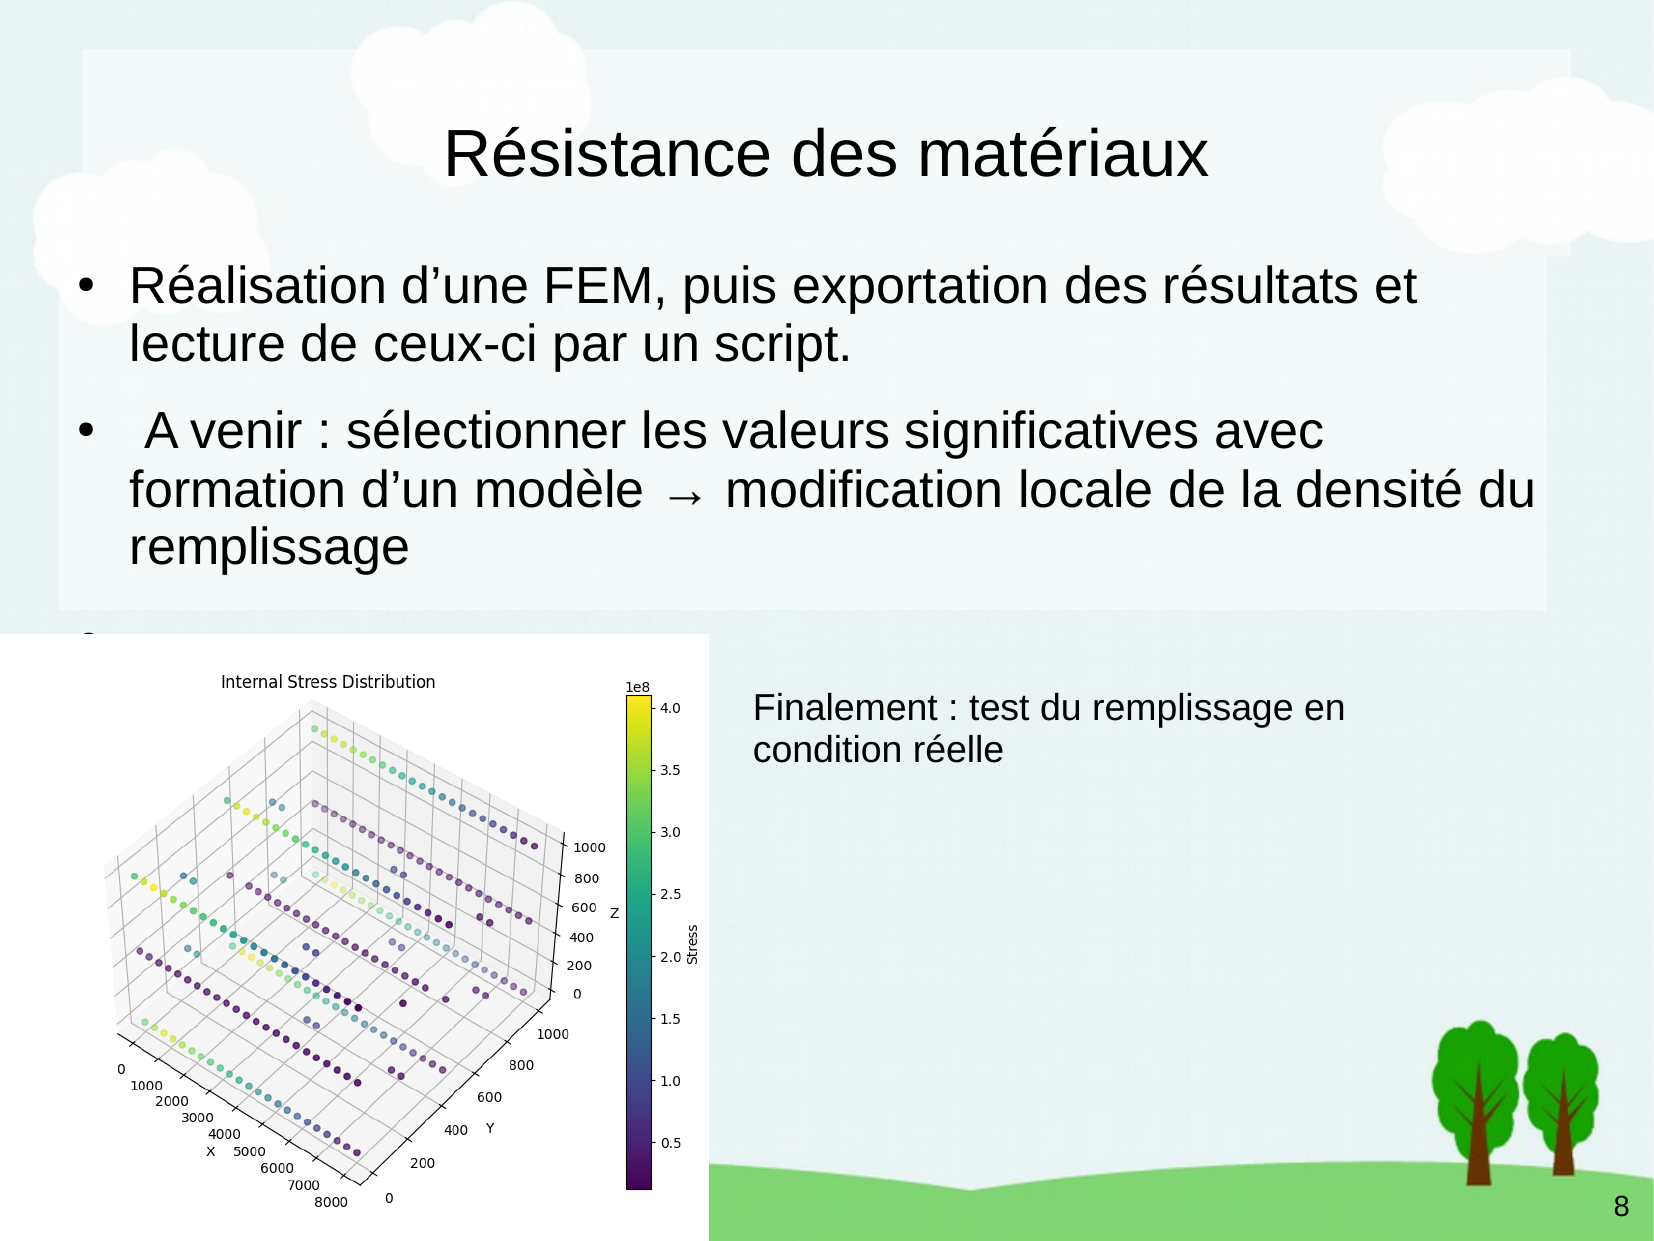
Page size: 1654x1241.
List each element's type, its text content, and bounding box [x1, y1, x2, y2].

list Réalisation d’une FEM, puis exportation des résultats et lecture de ceux-ci par un script. A venir : sélectionner les valeurs significatives avec formation d’un modèle → modification locale de la densité du remplissage [59, 256, 1548, 610]
picture [0, 0, 1654, 1241]
text_box Finalement : test du remplissage en condition réelle [738, 679, 1388, 778]
title Résistance des matériaux [82, 49, 1571, 257]
